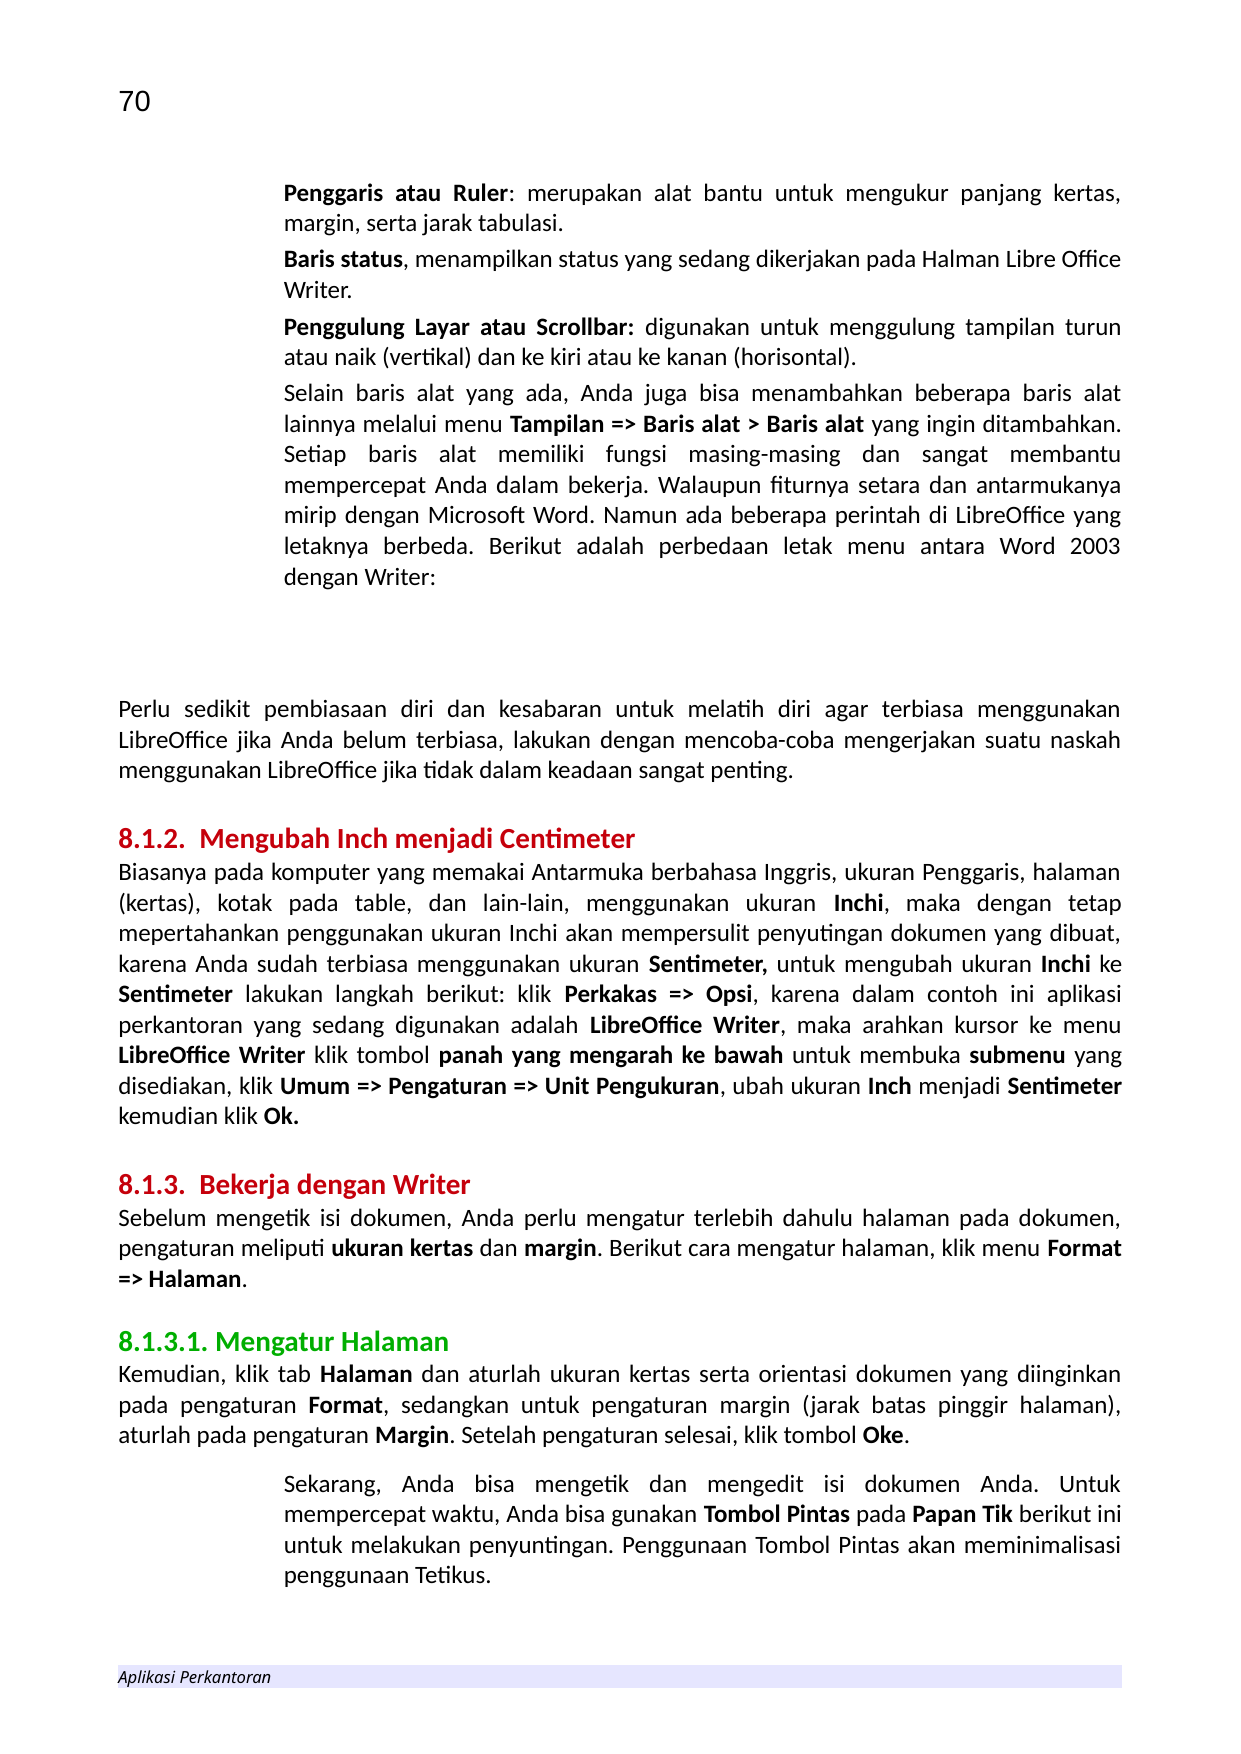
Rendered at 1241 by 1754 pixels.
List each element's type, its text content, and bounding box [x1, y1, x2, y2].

subtitle Mengubah Inch menjadi Centimeter [118, 821, 1122, 856]
text Sekarang, Anda bisa mengetik dan mengedit isi dokumen Anda. Untuk mempercepat waktu, Anda bisa gunakan Tombol Pintas pada Papan Tik berikut ini untuk melakukan penyuntingan. Penggunaan Tombol Pintas akan meminimalisasi penggunaan Tetikus. [283, 1468, 1122, 1590]
text Biasanya pada komputer yang memakai Antarmuka berbahasa Inggris, ukuran Penggaris, halaman (kertas), kotak pada table, dan lain-lain, menggunakan ukuran Inchi, maka dengan tetap mepertahankan penggunakan ukuran Inchi akan mempersulit penyutingan dokumen yang dibuat, karena Anda sudah terbiasa menggunakan ukuran Sentimeter, untuk mengubah ukuran Inchi ke Sentimeter lakukan langkah berikut: klik Perkakas => Opsi, karena dalam contoh ini aplikasi perkantoran yang sedang digunakan adalah LibreOffice Writer, maka arahkan kursor ke menu LibreOffice Writer klik tombol panah yang mengarah ke bawah untuk membuka submenu yang disediakan, klik Umum => Pengaturan => Unit Pengukuran, ubah ukuran Inch menjadi Sentimeter kemudian klik Ok. [118, 856, 1122, 1131]
subtitle Mengatur Halaman [118, 1323, 1122, 1359]
text Baris status, menampilkan status yang sedang dikerjakan pada Halman Libre Office Writer. [283, 244, 1122, 305]
text Penggaris atau Ruler: merupakan alat bantu untuk mengukur panjang kertas, margin, serta jarak tabulasi. [283, 177, 1122, 238]
text Perlu sedikit pembiasaan diri dan kesabaran untuk melatih diri agar terbiasa menggunakan LibreOffice jika Anda belum terbiasa, lakukan dengan mencoba-coba mengerjakan suatu naskah menggunakan LibreOffice jika tidak dalam keadaan sangat penting. [118, 694, 1122, 785]
text Selain baris alat yang ada, Anda juga bisa menambahkan beberapa baris alat lainnya melalui menu Tampilan => Baris alat > Baris alat yang ingin ditambahkan. Setiap baris alat memiliki fungsi masing-masing dan sangat membantu mempercepat Anda dalam bekerja. Walaupun fiturnya setara dan antarmukanya mirip dengan Microsoft Word. Namun ada beberapa perintah di LibreOffice yang letaknya berbeda. Berikut adalah perbedaan letak menu antara Word 2003 dengan Writer: [283, 378, 1122, 591]
subtitle Bekerja dengan Writer [118, 1166, 1122, 1202]
text Sebelum mengetik isi dokumen, Anda perlu mengatur terlebih dahulu halaman pada dokumen, pengaturan meliputi ukuran kertas dan margin. Berikut cara mengatur halaman, klik menu Format => Halaman. [118, 1202, 1122, 1293]
text Kemudian, klik tab Halaman dan aturlah ukuran kertas serta orientasi dokumen yang diinginkan pada pengaturan Format, sedangkan untuk pengaturan margin (jarak batas pinggir halaman), aturlah pada pengaturan Margin. Setelah pengaturan selesai, klik tombol Oke. [118, 1359, 1122, 1450]
text Penggulung Layar atau Scrollbar: digunakan untuk menggulung tampilan turun atau naik (vertikal) dan ke kiri atau ke kanan (horisontal). [283, 311, 1122, 372]
